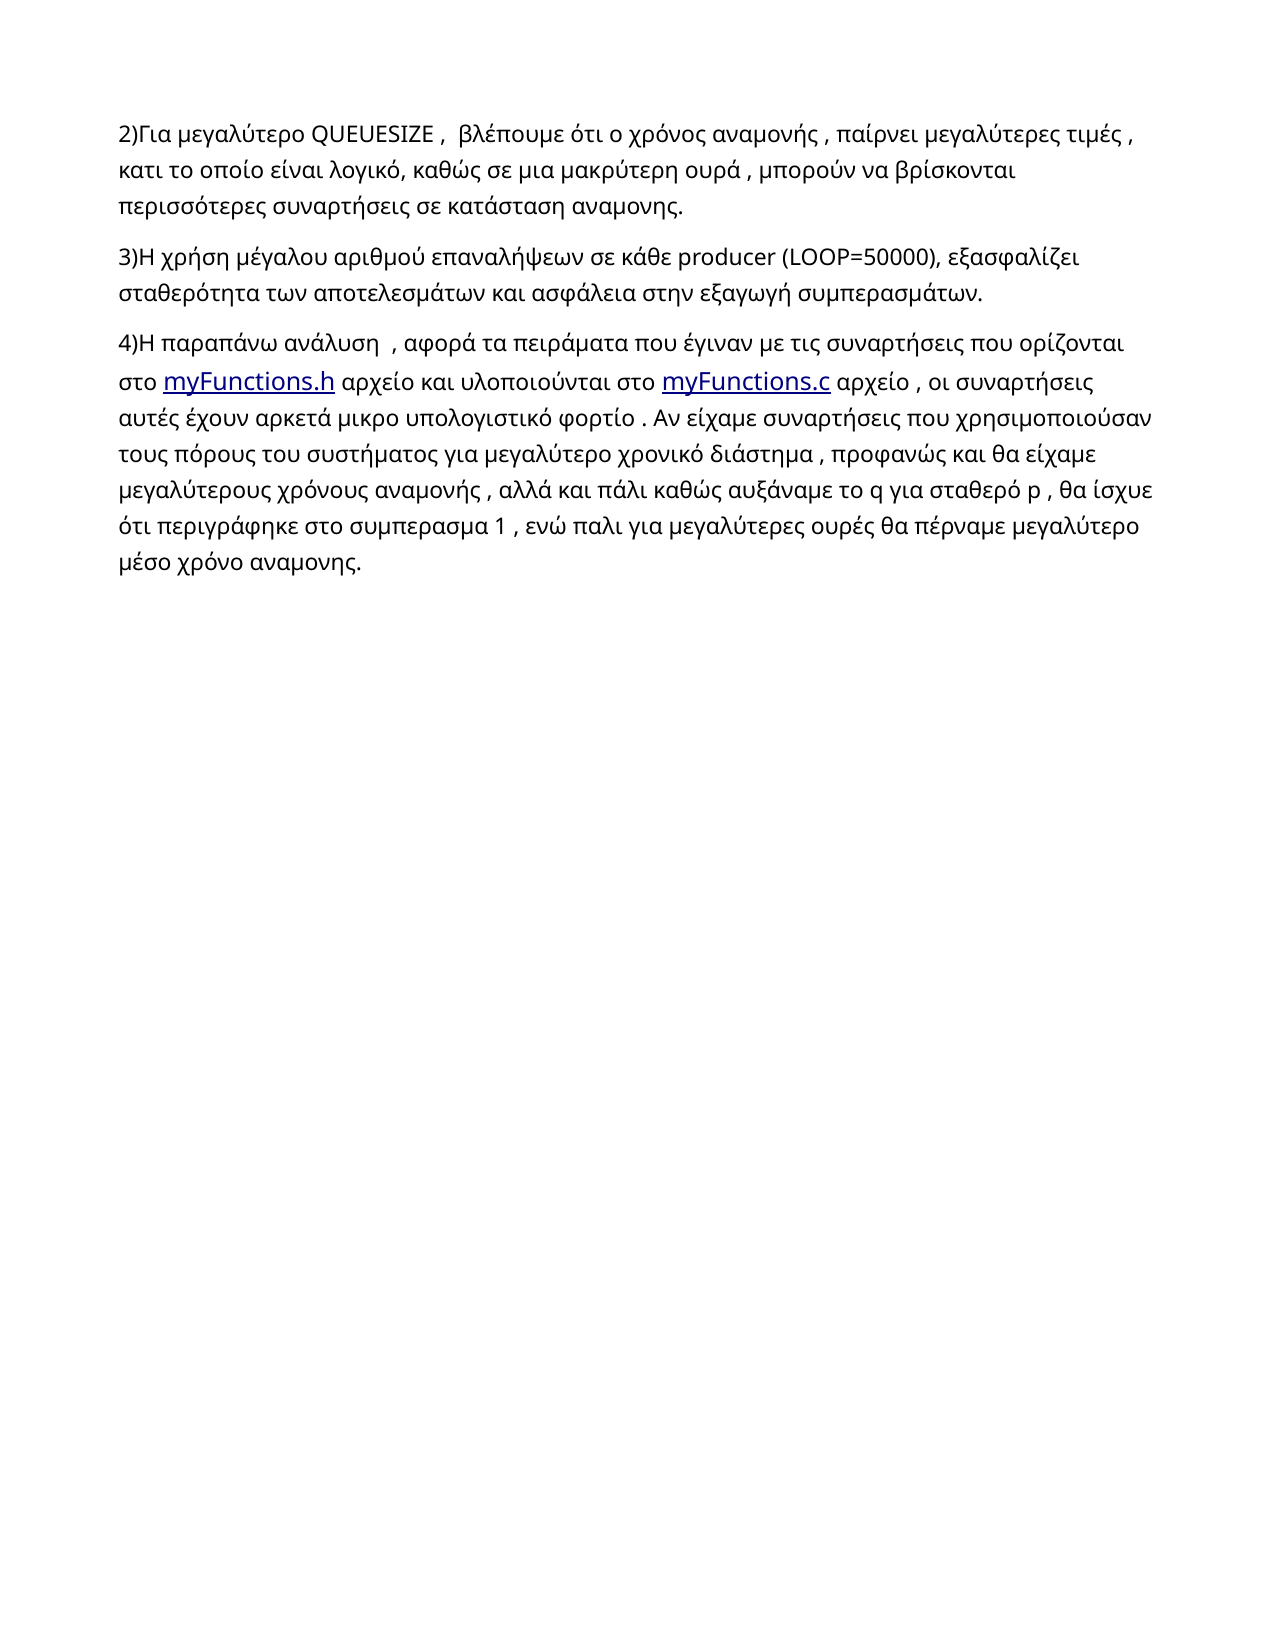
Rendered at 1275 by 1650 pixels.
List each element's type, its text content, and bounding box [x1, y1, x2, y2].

text 2)Για μεγαλύτερο QUEUESIZE , βλέπουμε ότι ο χρόνος αναμονής , παίρνει μεγαλύτερες τιμές , κατι το οποίο είναι λογικό, καθώς σε μια μακρύτερη ουρά , μπορούν να βρίσκονται περισσότερες συναρτήσεις σε κατάσταση αναμονης. [118, 118, 1157, 221]
text 3)H χρήση μέγαλου αριθμού επαναλήψεων σε κάθε producer (LOOP=50000), εξασφαλίζει σταθερότητα των αποτελεσμάτων και ασφάλεια στην εξαγωγή συμπερασμάτων. [118, 241, 1157, 308]
text 4)Η παραπάνω ανάλυση , αφορά τα πειράματα που έγιναν με τις συναρτήσεις που ορίζονται στο myFunctions.h αρχείο και υλοποιούνται στο myFunctions.c αρχείο , οι συναρτήσεις αυτές έχουν αρκετά μικρο υπολογιστικό φορτίο . Αν είχαμε συναρτήσεις που χρησιμοποιούσαν τους πόρους του συστήματος για μεγαλύτερο χρονικό διάστημα , προφανώς και θα είχαμε μεγαλύτερους χρόνους αναμονής , αλλά και πάλι καθώς αυξάναμε το q για σταθερό p , θα ίσχυε ότι περιγράφηκε στο συμπερασμα 1 , ενώ παλι για μεγαλύτερες ουρές θα πέρναμε μεγαλύτερο μέσο χρόνο αναμονης. [118, 327, 1157, 577]
